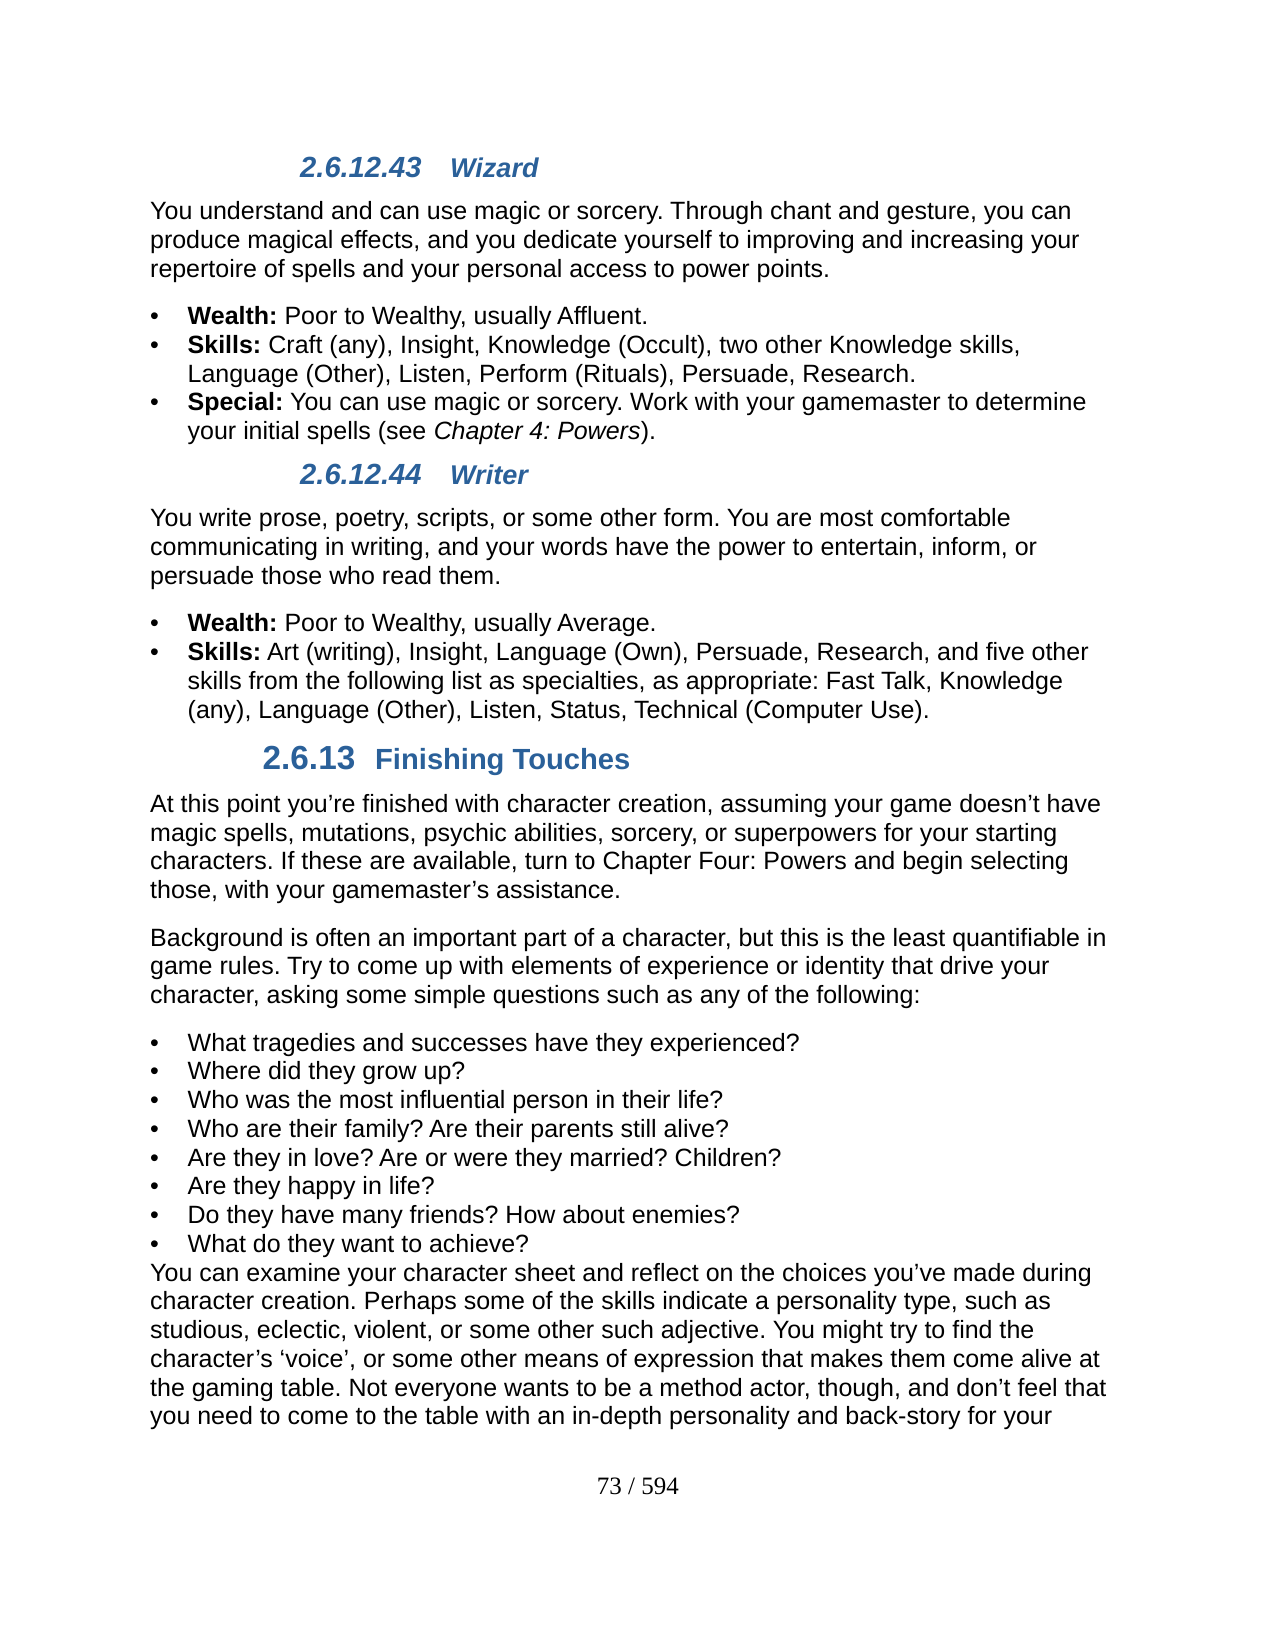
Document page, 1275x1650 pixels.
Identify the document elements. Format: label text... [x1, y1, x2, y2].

text • Who are their family? Are their parents still alive? [150, 1114, 1125, 1143]
text • Who was the most influential person in their life? [150, 1085, 1125, 1114]
text • Skills: Craft (any), Insight, Knowledge (Occult), two other Knowledge skills, Language (Other), Listen, Perform (Rituals), Persuade, Research. [150, 330, 1125, 387]
text • What tragedies and successes have they experienced? [150, 1028, 1125, 1056]
text • Where did they grow up? [150, 1056, 1125, 1085]
subtitle Finishing Touches [262, 738, 1125, 776]
text • Skills: Art (writing), Insight, Language (Own), Persuade, Research, and five other skills from the following list as specialties, as appropriate: Fast Talk, Knowledge (any), Language (Other), Listen, Status, Technical (Computer Use). [150, 637, 1125, 723]
text • Wealth: Poor to Wealthy, usually Affluent. [150, 301, 1125, 330]
text You understand and can use magic or sorcery. Through chant and gesture, you can produce magical effects, and you dedicate yourself to improving and increasing your repertoire of spells and your personal access to power points. [150, 196, 1125, 282]
text • Wealth: Poor to Wealthy, usually Average. [150, 608, 1125, 637]
subtitle Wizard [300, 150, 1125, 183]
text • Special: You can use magic or sorcery. Work with your gamemaster to determine your initial spells (see Chapter 4: Powers). [150, 387, 1125, 445]
text You can examine your character sheet and reflect on the choices you’ve made during character creation. Perhaps some of the skills indicate a personality type, such as studious, eclectic, violent, or some other such adjective. You might try to find the character’s ‘voice’, or some other means of expression that makes them come alive at the gaming table. Not everyone wants to be a method actor, though, and don’t feel that you need to come to the table with an in-depth personality and back-story for your [150, 1258, 1125, 1430]
text • What do they want to achieve? [150, 1229, 1125, 1258]
text You write prose, poetry, scripts, or some other form. You are most comfortable communicating in writing, and your words have the power to entertain, inform, or persuade those who read them. [150, 503, 1125, 589]
text • Do they have many friends? How about enemies? [150, 1200, 1125, 1229]
text At this point you’re finished with character creation, assuming your game doesn’t have magic spells, mutations, psychic abilities, sorcery, or superpowers for your starting characters. If these are available, turn to Chapter Four: Powers and begin selecting those, with your gamemaster’s assistance. [150, 789, 1125, 904]
text • Are they happy in life? [150, 1171, 1125, 1200]
subtitle Writer [300, 457, 1125, 491]
text Background is often an important part of a character, but this is the least quantifiable in game rules. Try to come up with elements of experience or identity that drive your character, asking some simple questions such as any of the following: [150, 923, 1125, 1009]
text • Are they in love? Are or were they married? Children? [150, 1143, 1125, 1171]
